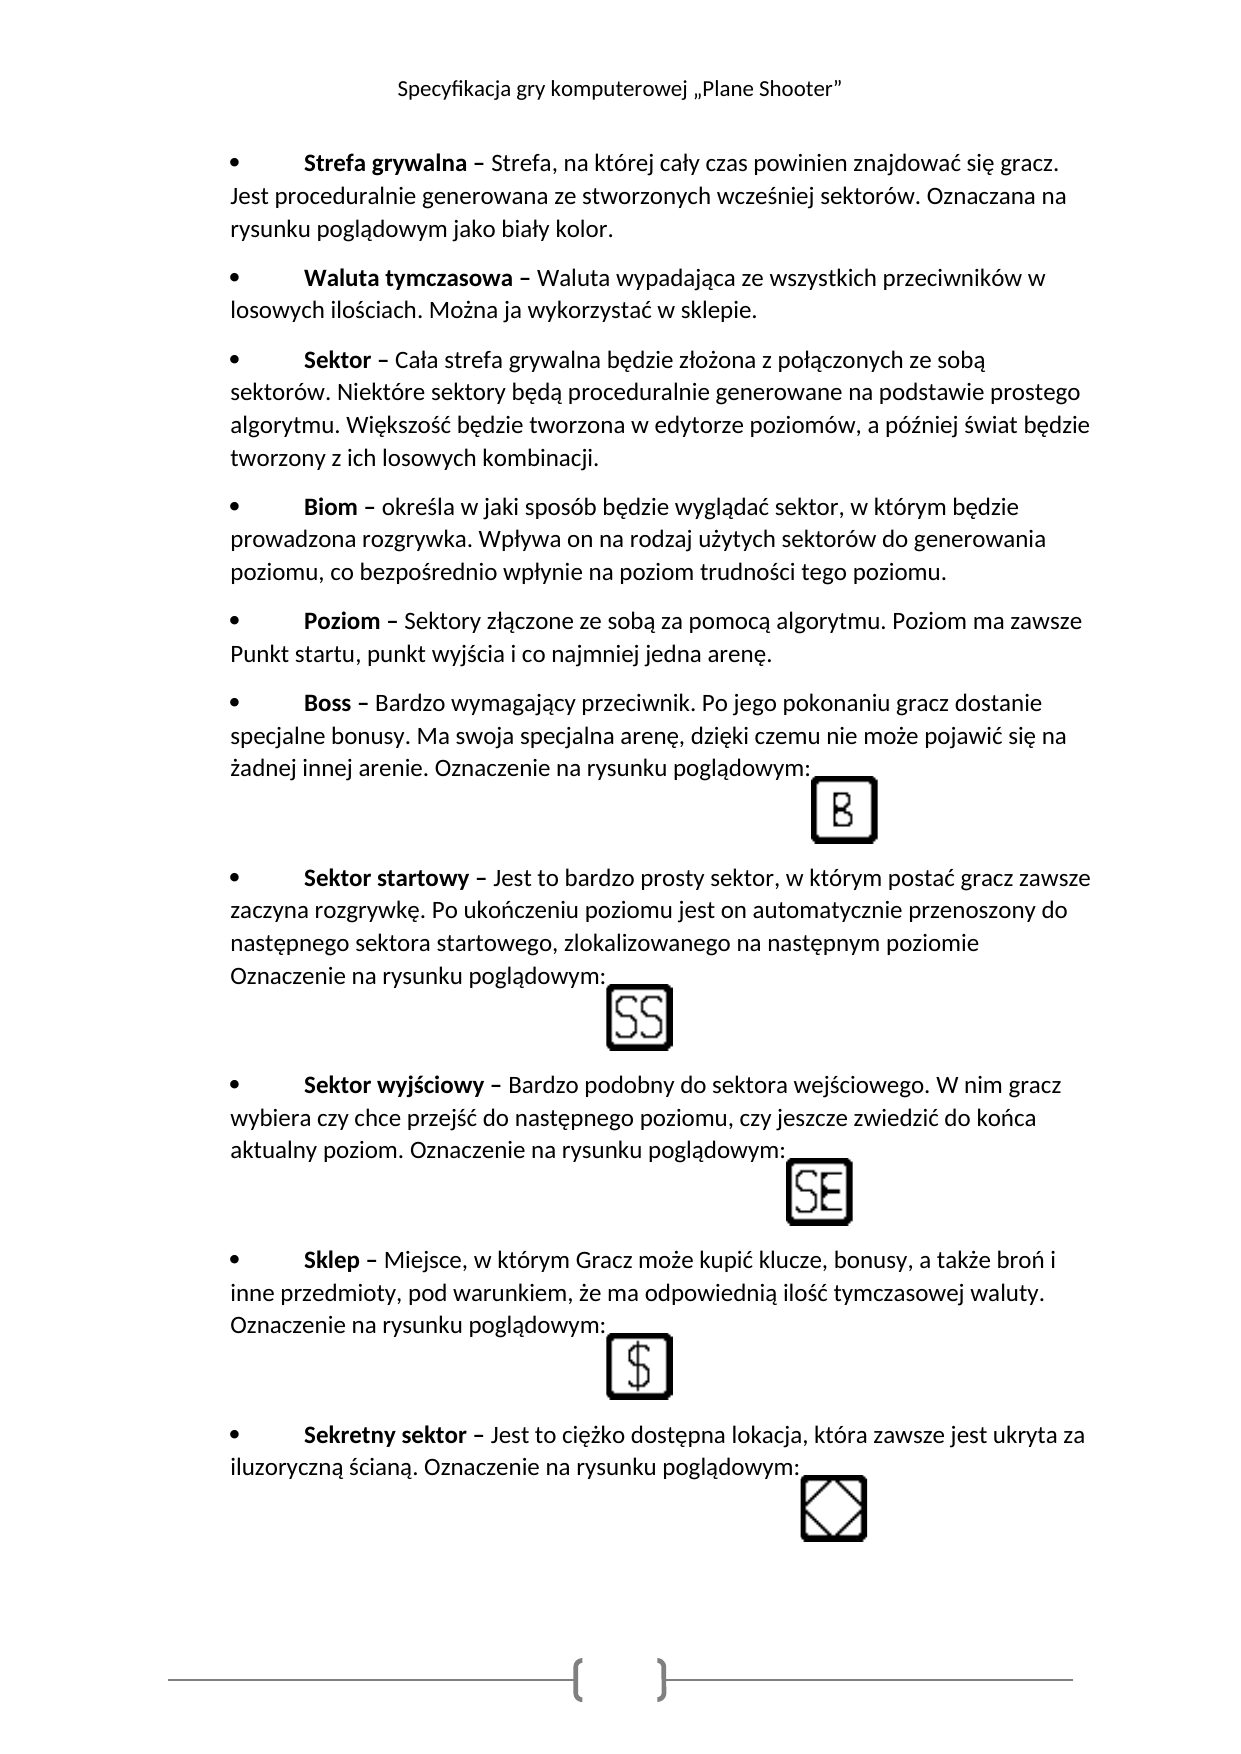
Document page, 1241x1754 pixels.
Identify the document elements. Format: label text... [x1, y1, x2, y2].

list Sklep – Miejsce, w którym Gracz może kupić klucze, bonusy, a także broń i inne przedmioty, pod warunkiem, że ma odpowiednią ilość tymczasowej waluty. Oznaczenie na rysunku poglądowym: [230, 1244, 1093, 1400]
list Sektor – Cała strefa grywalna będzie złożona z połączonych ze sobą sektorów. Niektóre sektory będą proceduralnie generowane na podstawie prostego algorytmu. Większość będzie tworzona w edytorze poziomów, a później świat będzie tworzony z ich losowych kombinacji. [230, 344, 1093, 472]
list Sektor wyjściowy – Bardzo podobny do sektora wejściowego. W nim gracz wybiera czy chce przejść do następnego poziomu, czy jeszcze zwiedzić do końca aktualny poziom. Oznaczenie na rysunku poglądowym: [230, 1069, 1093, 1225]
list Sektor startowy – Jest to bardzo prosty sektor, w którym postać gracz zawsze zaczyna rozgrywkę. Po ukończeniu poziomu jest on automatycznie przenoszony do następnego sektora startowego, zlokalizowanego na następnym poziomie Oznaczenie na rysunku poglądowym: [230, 862, 1093, 1051]
list Boss – Bardzo wymagający przeciwnik. Po jego pokonaniu gracz dostanie specjalne bonusy. Ma swoja specjalna arenę, dzięki czemu nie może pojawić się na żadnej innej arenie. Oznaczenie na rysunku poglądowym: [230, 687, 1093, 843]
list Poziom – Sektory złączone ze sobą za pomocą algorytmu. Poziom ma zawsze Punkt startu, punkt wyjścia i co najmniej jedna arenę. [230, 606, 1093, 669]
list Waluta tymczasowa – Waluta wypadająca ze wszystkich przeciwników w losowych ilościach. Można ja wykorzystać w sklepie. [230, 262, 1093, 325]
list Strefa grywalna – Strefa, na której cały czas powinien znajdować się gracz. Jest proceduralnie generowana ze stworzonych wcześniej sektorów. Oznaczana na rysunku poglądowym jako biały kolor. [230, 148, 1093, 243]
list Sekretny sektor – Jest to ciężko dostępna lokacja, która zawsze jest ukryta za iluzoryczną ścianą. Oznaczenie na rysunku poglądowym: [230, 1419, 1093, 1542]
list Biom – określa w jaki sposób będzie wyglądać sektor, w którym będzie prowadzona rozgrywka. Wpływa on na rodzaj użytych sektorów do generowania poziomu, co bezpośrednio wpłynie na poziom trudności tego poziomu. [230, 491, 1093, 587]
